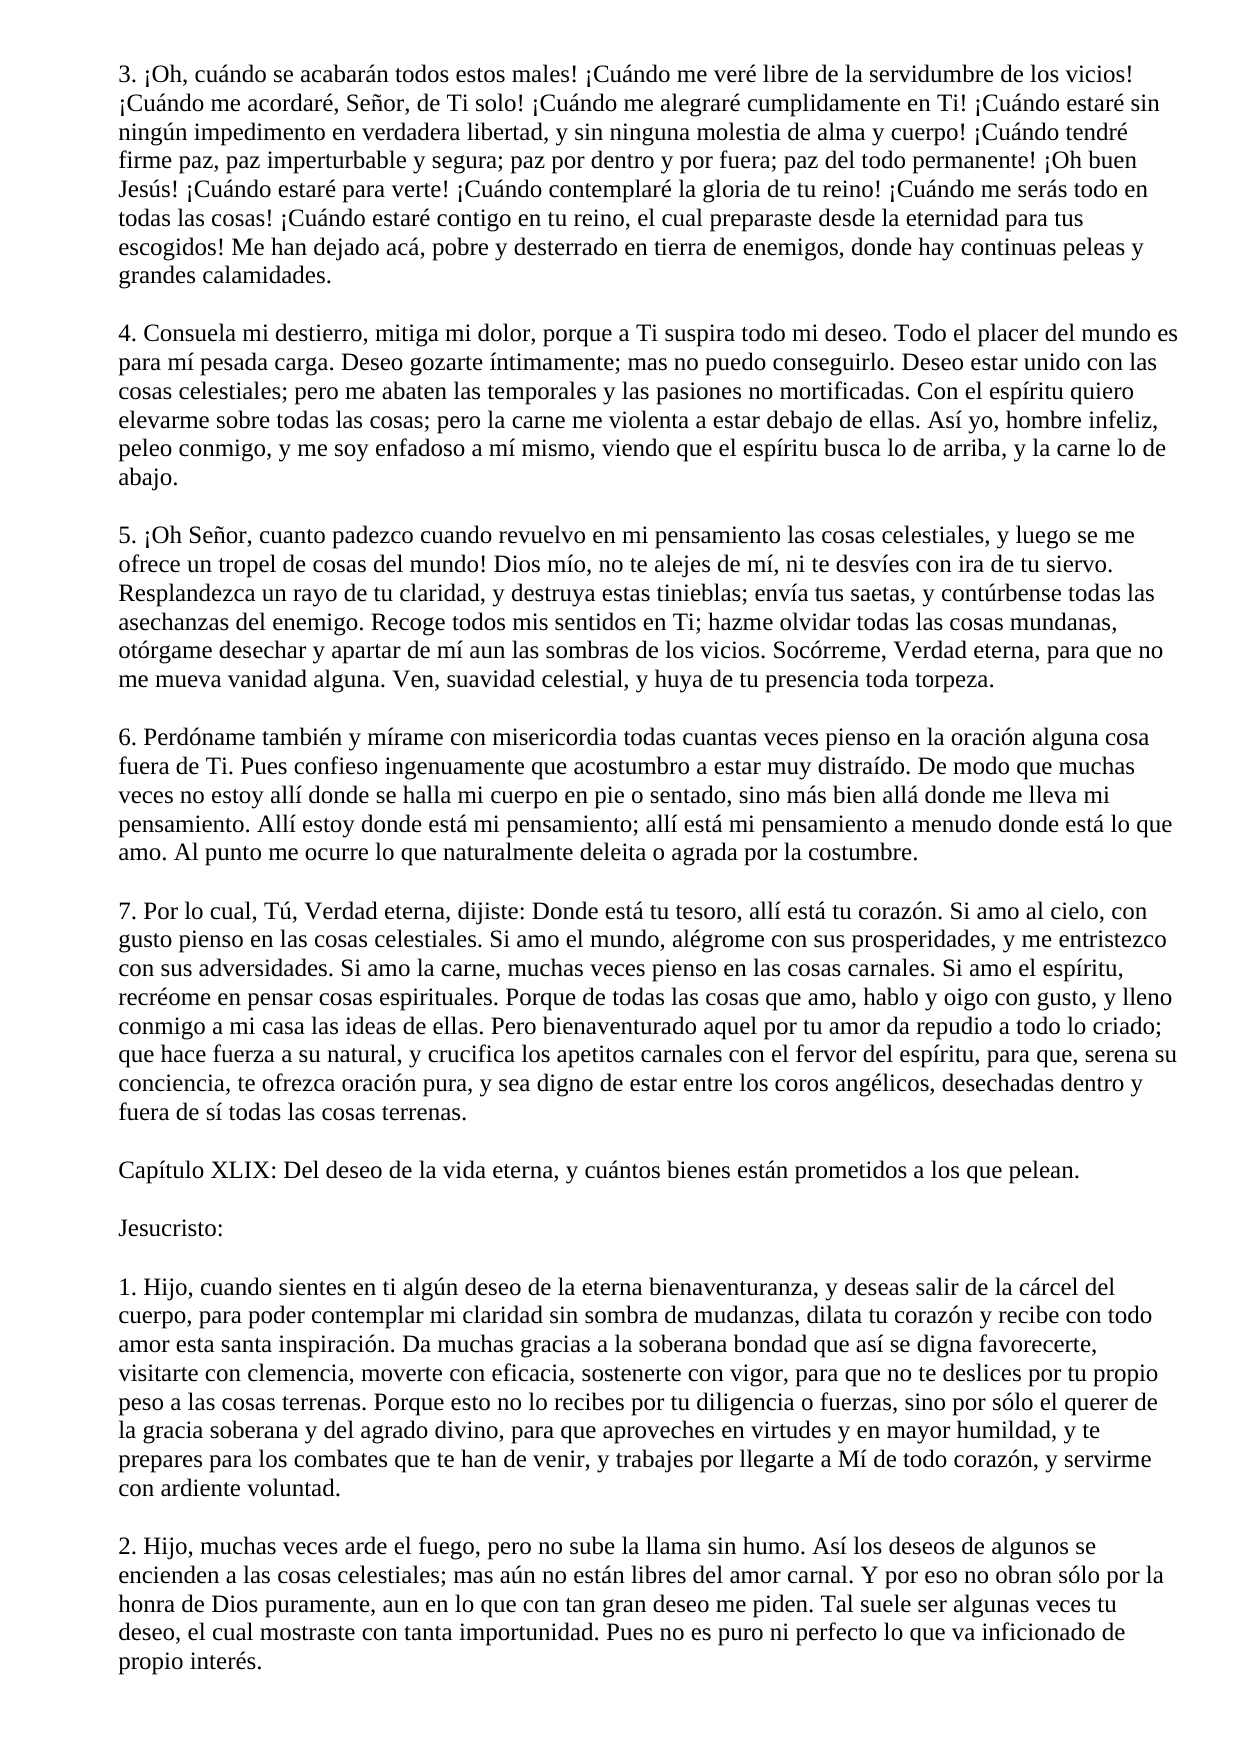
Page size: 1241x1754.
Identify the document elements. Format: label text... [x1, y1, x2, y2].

text 3. ¡Oh, cuándo se acabarán todos estos males! ¡Cuándo me veré libre de la servidumbre de los vicios! ¡Cuándo me acordaré, Señor, de Ti solo! ¡Cuándo me alegraré cumplidamente en Ti! ¡Cuándo estaré sin ningún impedimento en verdadera libertad, y sin ninguna molestia de alma y cuerpo! ¡Cuándo tendré firme paz, paz imperturbable y segura; paz por dentro y por fuera; paz del todo permanente! ¡Oh buen Jesús! ¡Cuándo estaré para verte! ¡Cuándo contemplaré la gloria de tu reino! ¡Cuándo me serás todo en todas las cosas! ¡Cuándo estaré contigo en tu reino, el cual preparaste desde la eternidad para tus escogidos! Me han dejado acá, pobre y desterrado en tierra de enemigos, donde hay continuas peleas y grandes calamidades. [118, 59, 1181, 289]
text Capítulo XLIX: Del deseo de la vida eterna, y cuántos bienes están prometidos a los que pelean. [118, 1155, 1181, 1184]
text 4. Consuela mi destierro, mitiga mi dolor, porque a Ti suspira todo mi deseo. Todo el placer del mundo es para mí pesada carga. Deseo gozarte íntimamente; mas no puedo conseguirlo. Deseo estar unido con las cosas celestiales; pero me abaten las temporales y las pasiones no mortificadas. Con el espíritu quiero elevarme sobre todas las cosas; pero la carne me violenta a estar debajo de ellas. Así yo, hombre infeliz, peleo conmigo, y me soy enfadoso a mí mismo, viendo que el espíritu busca lo de arriba, y la carne lo de abajo. [118, 318, 1181, 491]
text 7. Por lo cual, Tú, Verdad eterna, dijiste: Donde está tu tesoro, allí está tu corazón. Si amo al cielo, con gusto pienso en las cosas celestiales. Si amo el mundo, alégrome con sus prosperidades, y me entristezco con sus adversidades. Si amo la carne, muchas veces pienso en las cosas carnales. Si amo el espíritu, recréome en pensar cosas espirituales. Porque de todas las cosas que amo, hablo y oigo con gusto, y lleno conmigo a mi casa las ideas de ellas. Pero bienaventurado aquel por tu amor da repudio a todo lo criado; que hace fuerza a su natural, y crucifica los apetitos carnales con el fervor del espíritu, para que, serena su conciencia, te ofrezca oración pura, y sea digno de estar entre los coros angélicos, desechadas dentro y fuera de sí todas las cosas terrenas. [118, 896, 1181, 1126]
text 2. Hijo, muchas veces arde el fuego, pero no sube la llama sin humo. Así los deseos de algunos se encienden a las cosas celestiales; mas aún no están libres del amor carnal. Y por eso no obran sólo por la honra de Dios puramente, aun en lo que con tan gran deseo me piden. Tal suele ser algunas veces tu deseo, el cual mostraste con tanta importunidad. Pues no es puro ni perfecto lo que va inficionado de propio interés. [118, 1531, 1181, 1675]
text 5. ¡Oh Señor, cuanto padezco cuando revuelvo en mi pensamiento las cosas celestiales, y luego se me ofrece un tropel de cosas del mundo! Dios mío, no te alejes de mí, ni te desvíes con ira de tu siervo. Resplandezca un rayo de tu claridad, y destruya estas tinieblas; envía tus saetas, y contúrbense todas las asechanzas del enemigo. Recoge todos mis sentidos en Ti; hazme olvidar todas las cosas mundanas, otórgame desechar y apartar de mí aun las sombras de los vicios. Socórreme, Verdad eterna, para que no me mueva vanidad alguna. Ven, suavidad celestial, y huya de tu presencia toda torpeza. [118, 521, 1181, 693]
text Jesucristo: [118, 1213, 1181, 1242]
text 6. Perdóname también y mírame con misericordia todas cuantas veces pienso en la oración alguna cosa fuera de Ti. Pues confieso ingenuamente que acostumbro a estar muy distraído. De modo que muchas veces no estoy allí donde se halla mi cuerpo en pie o sentado, sino más bien allá donde me lleva mi pensamiento. Allí estoy donde está mi pensamiento; allí está mi pensamiento a menudo donde está lo que amo. Al punto me ocurre lo que naturalmente deleita o agrada por la costumbre. [118, 722, 1181, 866]
text 1. Hijo, cuando sientes en ti algún deseo de la eterna bienaventuranza, y deseas salir de la cárcel del cuerpo, para poder contemplar mi claridad sin sombra de mudanzas, dilata tu corazón y recibe con todo amor esta santa inspiración. Da muchas gracias a la soberana bondad que así se digna favorecerte, visitarte con clemencia, moverte con eficacia, sostenerte con vigor, para que no te deslices por tu propio peso a las cosas terrenas. Porque esto no lo recibes por tu diligencia o fuerzas, sino por sólo el querer de la gracia soberana y del agrado divino, para que aproveches en virtudes y en mayor humildad, y te prepares para los combates que te han de venir, y trabajes por llegarte a Mí de todo corazón, y servirme con ardiente voluntad. [118, 1272, 1181, 1502]
